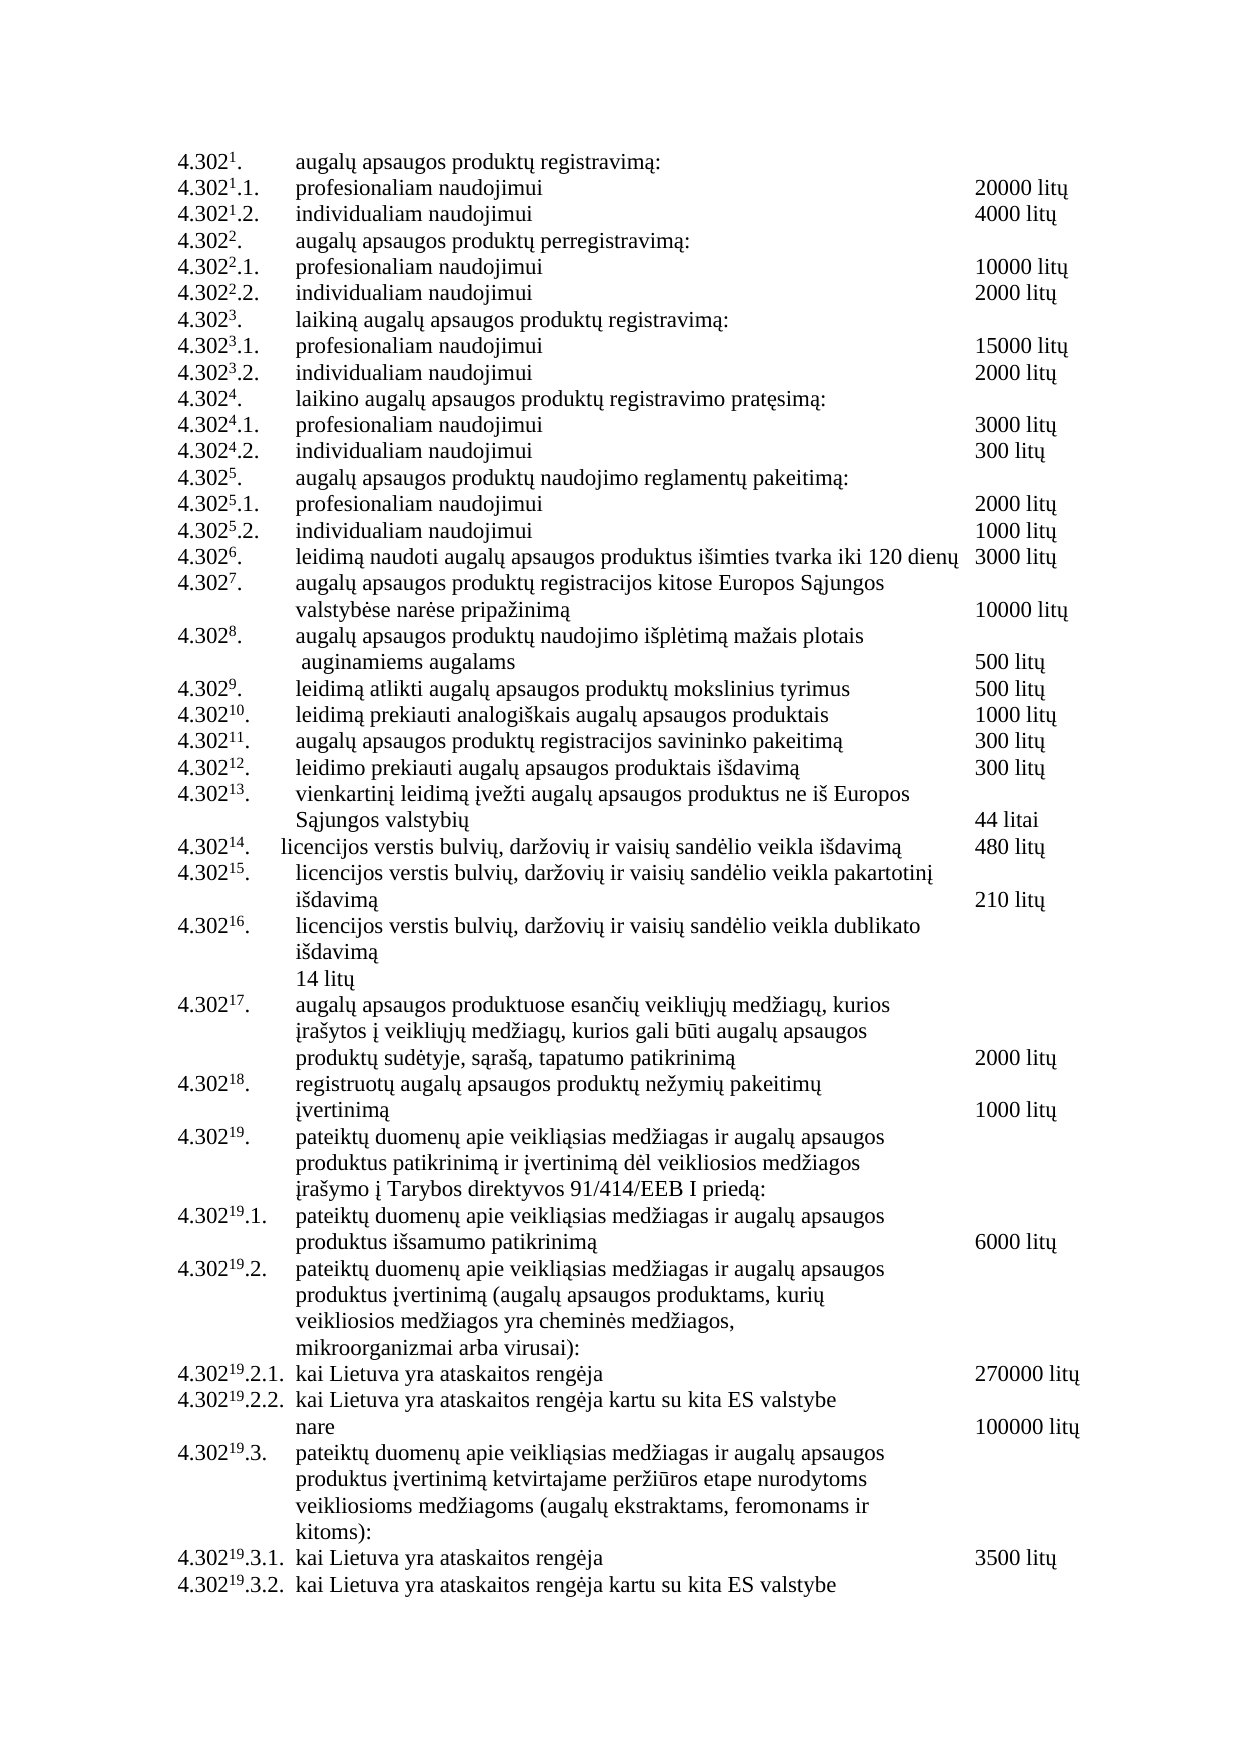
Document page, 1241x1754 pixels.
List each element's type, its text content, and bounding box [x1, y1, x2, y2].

text 4.3027. augalų apsaugos produktų registracijos kitose Europos Sąjungos [177, 569, 974, 596]
text 4.3023. laikiną augalų apsaugos produktų registravimą: [177, 306, 974, 332]
text 4.3021.2. individualiam naudojimui 4000 litų [177, 200, 1122, 227]
text 4.3024.1. profesionaliam naudojimui 3000 litų [177, 411, 1078, 438]
text 4.3026. leidimą naudoti augalų apsaugos produktus išimties tvarka iki 120 dienų 3000 litų [177, 543, 1093, 569]
text 4.30219.1. pateiktų duomenų apie veikliąsias medžiagas ir augalų apsaugos [177, 1202, 1122, 1228]
text 4.3021. augalų apsaugos produktų registravimą: [177, 148, 1122, 174]
text 4.3023.2. individualiam naudojimui 2000 litų [177, 358, 1063, 385]
text 4.3025. augalų apsaugos produktų naudojimo reglamentų pakeitimą: [177, 464, 974, 490]
text 4.30219.3.2. kai Lietuva yra ataskaitos rengėja kartu su kita ES valstybe [177, 1571, 1122, 1597]
text produktus įvertinimą ketvirtajame peržiūros etape nurodytoms [177, 1465, 1122, 1492]
text 4.3024.2. individualiam naudojimui 300 litų [177, 438, 1078, 464]
text 4.30219. pateiktų duomenų apie veikliąsias medžiagas ir augalų apsaugos [177, 1123, 1122, 1149]
text 4.30219.2. pateiktų duomenų apie veikliąsias medžiagas ir augalų apsaugos [177, 1254, 1122, 1281]
text 4.30219.2.1. kai Lietuva yra ataskaitos rengėja 270000 litų [177, 1360, 1122, 1386]
text 4.30211. augalų apsaugos produktų registracijos savininko pakeitimą 300 litų [177, 727, 1122, 754]
text Sąjungos valstybių 44 litai [177, 807, 1122, 833]
text 4.30219.2.2. kai Lietuva yra ataskaitos rengėja kartu su kita ES valstybe [177, 1386, 1122, 1413]
text įvertinimą 1000 litų [177, 1096, 1122, 1123]
text veikliosioms medžiagoms (augalų ekstraktams, feromonams ir [177, 1492, 1122, 1518]
text mikroorganizmai arba virusai): [177, 1334, 1122, 1360]
text valstybėse narėse pripažinimą 10000 litų [177, 596, 1122, 622]
text produktus išsamumo patikrinimą 6000 litų [177, 1228, 1122, 1254]
text 4.3021.1. profesionaliam naudojimui 20000 litų [177, 174, 1137, 200]
text 4.3024. laikino augalų apsaugos produktų registravimo pratęsimą: [177, 385, 974, 411]
text 4.3025.1. profesionaliam naudojimui 2000 litų [177, 490, 1093, 517]
text 4.30215. licencijos verstis bulvių, daržovių ir vaisių sandėlio veikla pakartotinį [177, 859, 974, 886]
text 4.3022. augalų apsaugos produktų perregistravimą: [177, 227, 974, 253]
text 4.3022.1. profesionaliam naudojimui 10000 litų [177, 253, 1122, 279]
text 4.30214. licencijos verstis bulvių, daržovių ir vaisių sandėlio veikla išdavimą 480 litų [177, 833, 1107, 859]
text 4.30218. registruotų augalų apsaugos produktų nežymių pakeitimų [177, 1070, 1122, 1096]
text produktus patikrinimą ir įvertinimą dėl veikliosios medžiagos [177, 1149, 1122, 1176]
text įrašymo į Tarybos direktyvos 91/414/EEB I priedą: [177, 1176, 1122, 1202]
text kitoms): [177, 1518, 1122, 1544]
text 4.30219.3.1. kai Lietuva yra ataskaitos rengėja 3500 litų [177, 1544, 1122, 1571]
text 4.3022.2. individualiam naudojimui 2000 litų [177, 279, 1093, 306]
text išdavimą 14 litų [177, 938, 945, 991]
text 4.3023.1. profesionaliam naudojimui 15000 litų [177, 332, 1093, 358]
text auginamiems augalams 500 litų [177, 648, 1137, 675]
text 4.3025.2. individualiam naudojimui 1000 litų [177, 517, 1107, 543]
text produktų sudėtyje, sąrašą, tapatumo patikrinimą 2000 litų [177, 1044, 1122, 1070]
text 4.30216. licencijos verstis bulvių, daržovių ir vaisių sandėlio veikla dublikato [177, 912, 945, 938]
text 4.3028. augalų apsaugos produktų naudojimo išplėtimą mažais plotais [177, 622, 974, 648]
text 4.30217. augalų apsaugos produktuose esančių veikliųjų medžiagų, kurios [177, 991, 1122, 1017]
text produktus įvertinimą (augalų apsaugos produktams, kurių [177, 1281, 1122, 1307]
text 4.30219.3. pateiktų duomenų apie veikliąsias medžiagas ir augalų apsaugos [177, 1439, 1122, 1465]
text išdavimą 210 litų [177, 886, 1093, 912]
text 4.30212. leidimo prekiauti augalų apsaugos produktais išdavimą 300 litų [177, 754, 1093, 780]
text 4.3029. leidimą atlikti augalų apsaugos produktų mokslinius tyrimus 500 litų [177, 675, 1167, 701]
text įrašytos į veikliųjų medžiagų, kurios gali būti augalų apsaugos [177, 1017, 1122, 1044]
text nare 100000 litų [177, 1413, 1122, 1439]
text 4.30210. leidimą prekiauti analogiškais augalų apsaugos produktais 1000 litų [177, 701, 1122, 727]
text veikliosios medžiagos yra cheminės medžiagos, [177, 1307, 1122, 1334]
text 4.30213. vienkartinį leidimą įvežti augalų apsaugos produktus ne iš Europos [177, 780, 974, 807]
